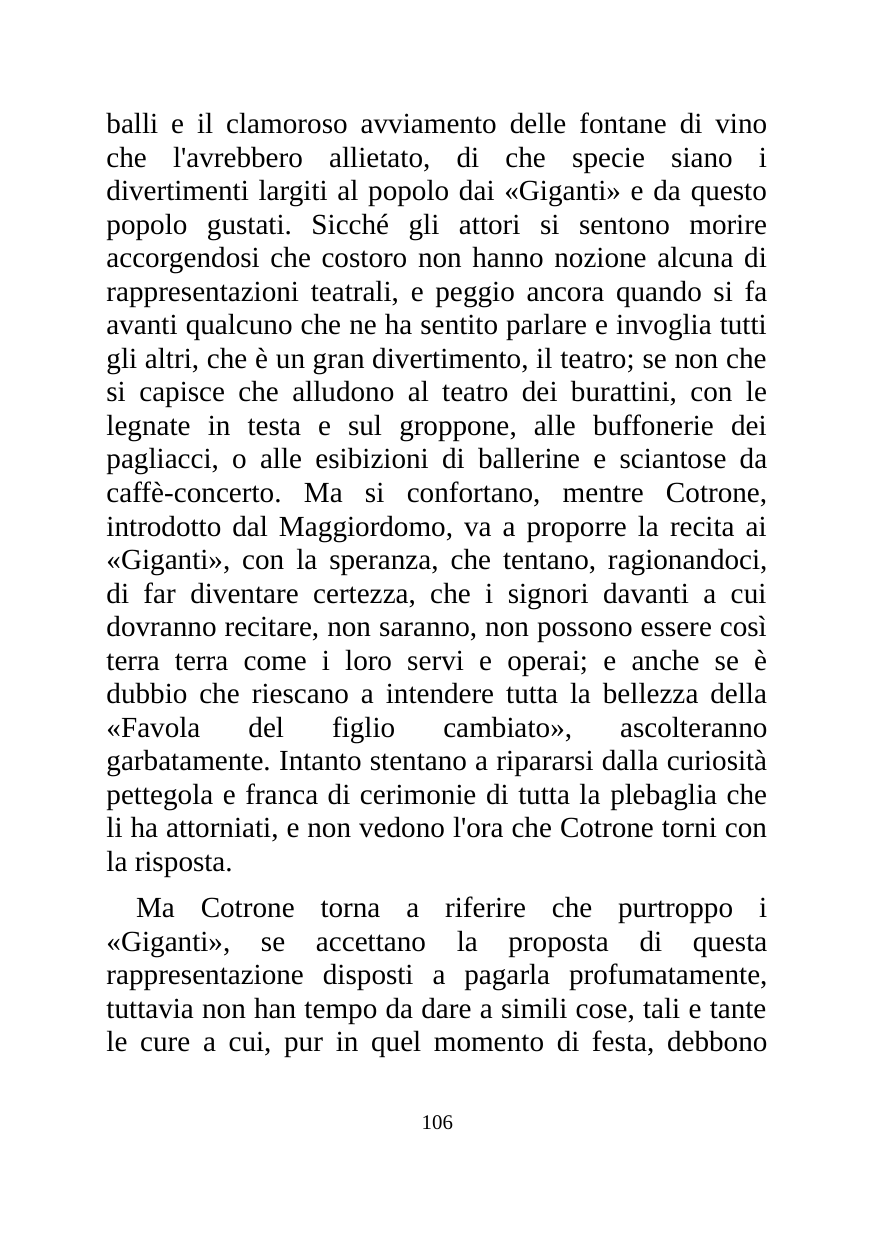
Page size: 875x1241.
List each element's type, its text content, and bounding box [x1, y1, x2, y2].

text balli e il clamoroso avviamento delle fontane di vino che l'avrebbero allietato, di che specie siano i divertimenti largiti al popolo dai «Giganti» e da questo popolo gustati. Sicché gli attori si sentono morire accorgendosi che costoro non hanno nozione alcuna di rappresentazioni teatrali, e peggio ancora quando si fa avanti qualcuno che ne ha sentito parlare e invoglia tutti gli altri, che è un gran divertimento, il teatro; se non che si capisce che alludono al teatro dei burattini, con le legnate in testa e sul groppone, alle buffonerie dei pagliacci, o alle esibizioni di ballerine e sciantose da caffè-concerto. Ma si confortano, mentre Cotrone, introdotto dal Maggiordomo, va a proporre la recita ai «Giganti», con la speranza, che tentano, ragionandoci, di far diventare certezza, che i signori davanti a cui dovranno recitare, non saranno, non possono essere così terra terra come i loro servi e operai; e anche se è dubbio che riescano a intendere tutta la bellezza della «Favola del figlio cambiato», ascolteranno garbatamente. Intanto stentano a ripararsi dalla curiosità pettegola e franca di cerimonie di tutta la plebaglia che li ha attorniati, e non vedono l'ora che Cotrone torni con la risposta. [106, 106, 768, 878]
text Ma Cotrone torna a riferire che purtroppo i «Giganti», se accettano la proposta di questa rappresentazione disposti a pagarla profumatamente, tuttavia non han tempo da dare a simili cose, tali e tante le cure a cui, pur in quel momento di festa, debbono [106, 890, 768, 1058]
